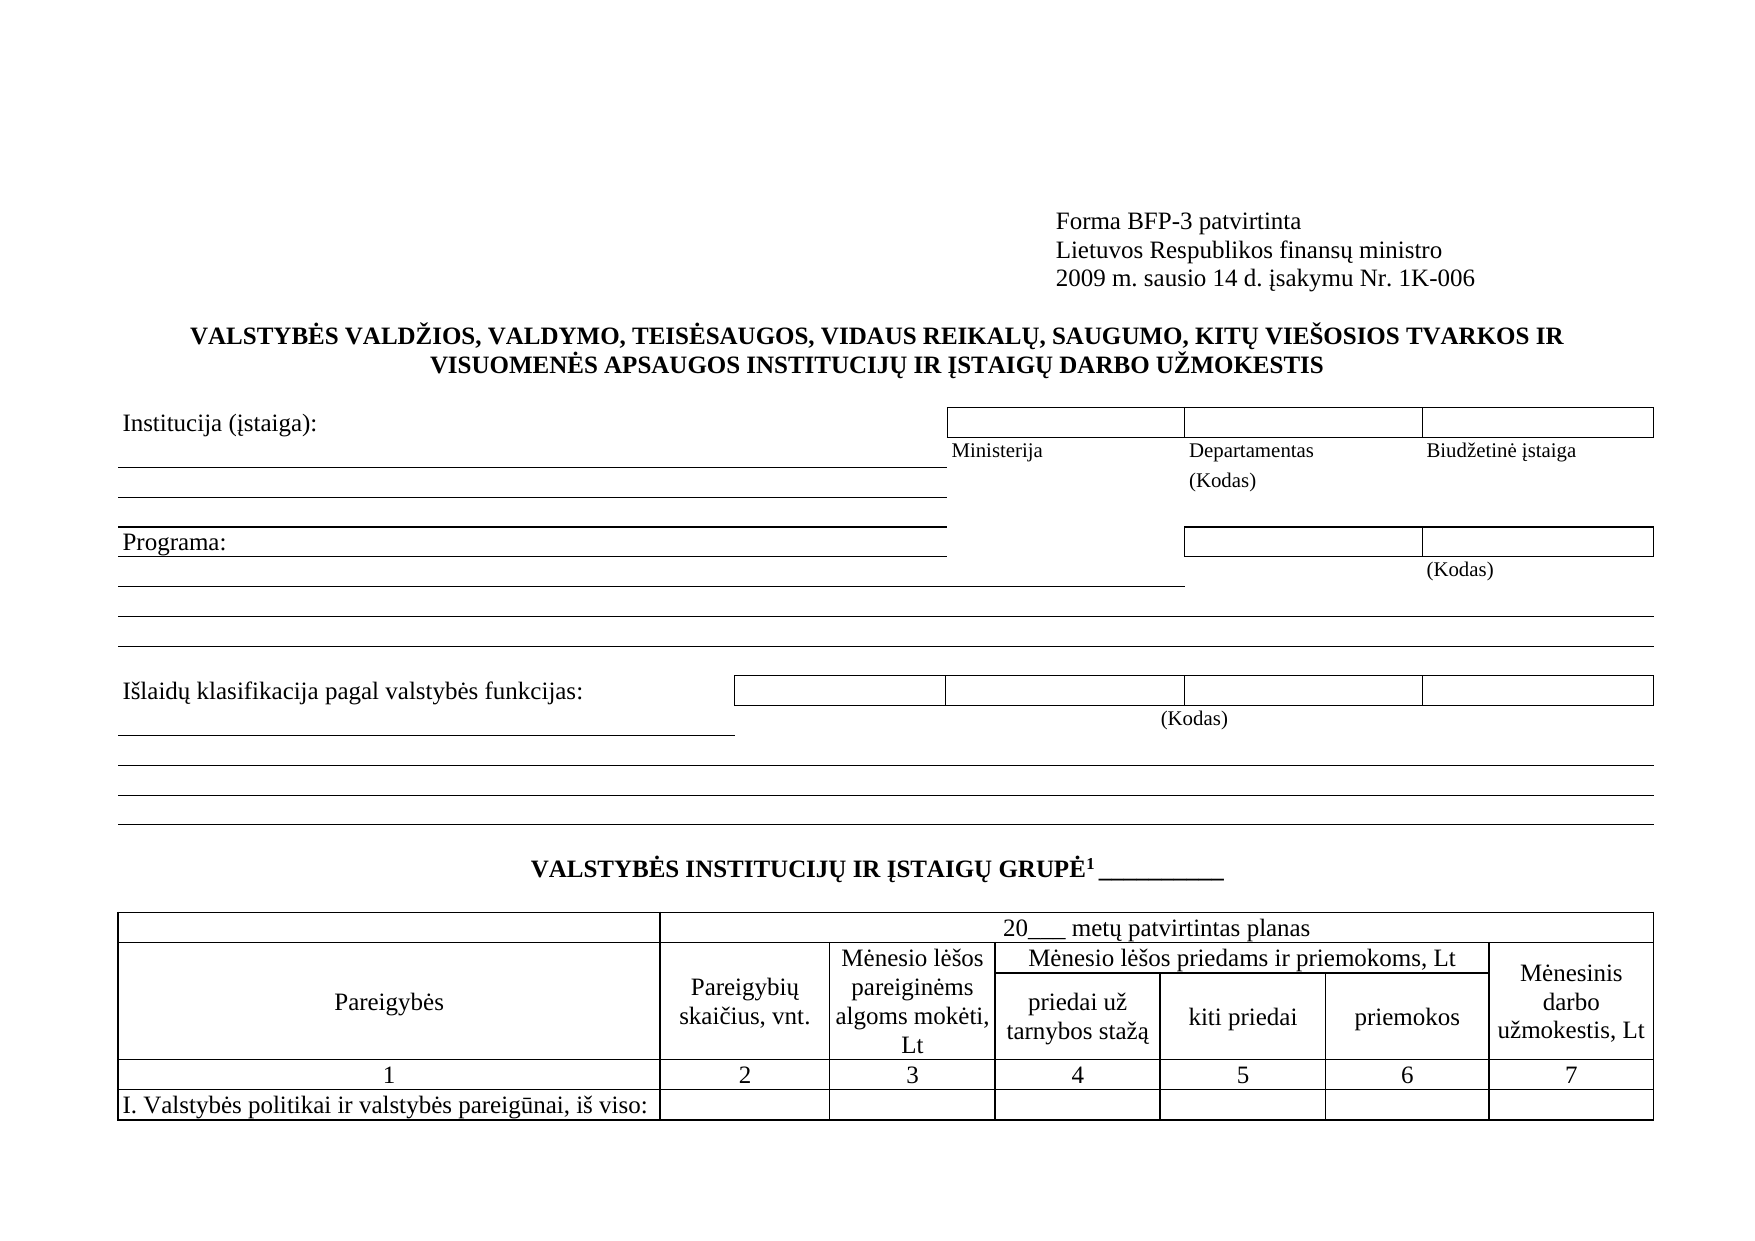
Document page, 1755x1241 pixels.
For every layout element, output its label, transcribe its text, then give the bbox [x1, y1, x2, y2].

table_cell [1185, 497, 1422, 526]
table_cell Mėnesio lėšos pareiginėms algoms mokėti, Lt [830, 943, 994, 1058]
table_cell [1185, 528, 1422, 556]
table_cell [118, 556, 1185, 586]
table_header 20___ metų patvirtintas planas [661, 913, 1653, 942]
table_cell 6 [1326, 1060, 1488, 1089]
table_cell [118, 766, 886, 794]
table_cell [118, 437, 947, 467]
table_cell priedai už tarnybos stažą [996, 974, 1159, 1058]
table_cell (Kodas) [735, 706, 1653, 735]
table_cell [1490, 1090, 1653, 1119]
table_cell [118, 498, 322, 526]
table_cell 4 [996, 1060, 1159, 1089]
table_header [1423, 408, 1653, 437]
table_cell [886, 735, 1653, 765]
table_cell [1422, 497, 1653, 526]
table_header [948, 408, 1184, 437]
table_cell 1 [119, 1060, 659, 1089]
table_header [119, 913, 659, 942]
table_header [1423, 676, 1653, 705]
table_cell [118, 705, 735, 735]
table_cell [947, 467, 1185, 497]
table_cell [1161, 1090, 1325, 1119]
text Forma BFP-3 patvirtinta [1056, 206, 1636, 235]
table_cell 5 [1161, 1060, 1325, 1089]
table_cell 3 [830, 1060, 994, 1089]
table_cell [947, 497, 1185, 526]
table_cell [118, 735, 886, 765]
table_cell [661, 1090, 829, 1119]
table_cell [118, 586, 1653, 616]
table_cell [1326, 1090, 1488, 1119]
table_cell (Kodas) [1422, 557, 1653, 586]
table_cell Mėnesio lėšos priedams ir priemokoms, Lt [996, 943, 1488, 972]
table_header [735, 676, 945, 705]
table_cell Pareigybės [119, 943, 659, 1058]
text VALSTYBĖS VALDŽIOS, VALDYMO, TEISĖSAUGOS, VIDAUS REIKALŲ, SAUGUMO, KITŲ VIEŠOSIOS TVARKOS IR VISUOMENĖS APSAUGOS INSTITUCIJŲ IR ĮSTAIGŲ DARBO UŽMOKESTIS [118, 321, 1636, 378]
table_cell [886, 766, 1653, 794]
table_header Institucija (įstaiga): [118, 407, 947, 437]
table_cell 7 [1490, 1060, 1653, 1089]
table_cell kiti priedai [1161, 974, 1325, 1058]
table_header [1185, 408, 1422, 437]
table_cell [886, 796, 1653, 824]
table_cell Ministerija [947, 438, 1185, 467]
table_cell [1423, 528, 1653, 556]
table_cell [1422, 467, 1653, 497]
table_header Išlaidų klasifikacija pagal valstybės funkcijas: [118, 675, 734, 705]
table_cell [1185, 557, 1422, 586]
table_cell [322, 498, 947, 526]
text Lietuvos Respublikos finansų ministro [1056, 235, 1636, 263]
table_cell Departamentas [1185, 438, 1422, 467]
text VALSTYBĖS INSTITUCIJŲ IR ĮSTAIGŲ GRUPĖ1 __________ [118, 854, 1636, 883]
table_cell (Kodas) [1185, 467, 1422, 497]
table_cell Programa: [118, 528, 947, 556]
table_cell 2 [661, 1060, 829, 1089]
text 2009 m. sausio 14 d. įsakymu Nr. 1K-006 [1056, 263, 1636, 292]
table_cell [996, 1090, 1159, 1119]
table_header [946, 676, 1184, 705]
table_cell I. Valstybės politikai ir valstybės pareigūnai, iš viso: [119, 1090, 659, 1119]
table_cell [118, 617, 1653, 646]
table_cell Mėnesinis darbo užmokestis, Lt [1490, 943, 1653, 1058]
table_header [1185, 676, 1422, 705]
table_cell [830, 1090, 994, 1119]
table_cell Pareigybių skaičius, vnt. [661, 943, 829, 1058]
table_cell Biudžetinė įstaiga [1422, 438, 1653, 467]
table_cell priemokos [1326, 974, 1488, 1058]
table_cell [118, 468, 947, 497]
table_cell [947, 526, 1184, 556]
table_cell [118, 796, 886, 824]
